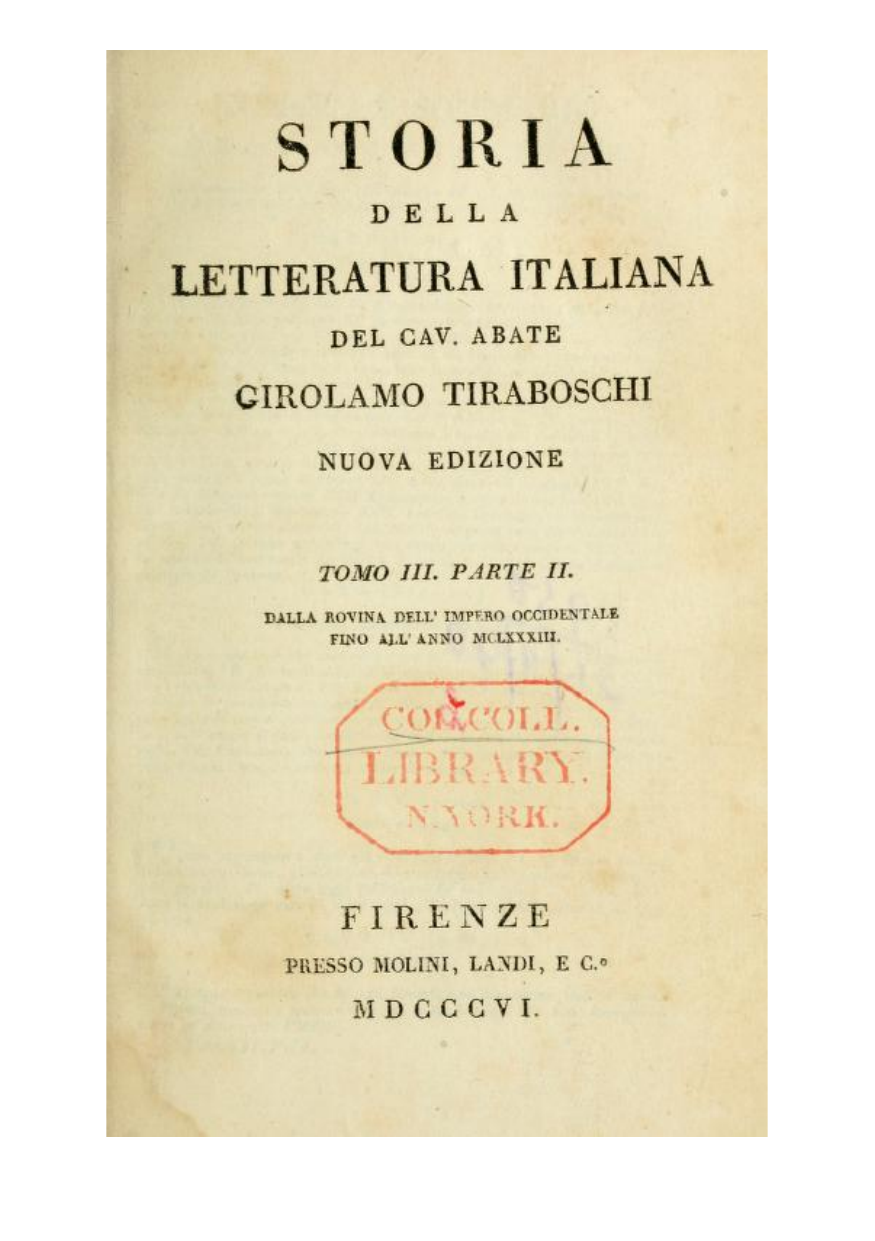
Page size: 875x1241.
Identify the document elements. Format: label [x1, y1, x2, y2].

picture [106, 50, 768, 1137]
